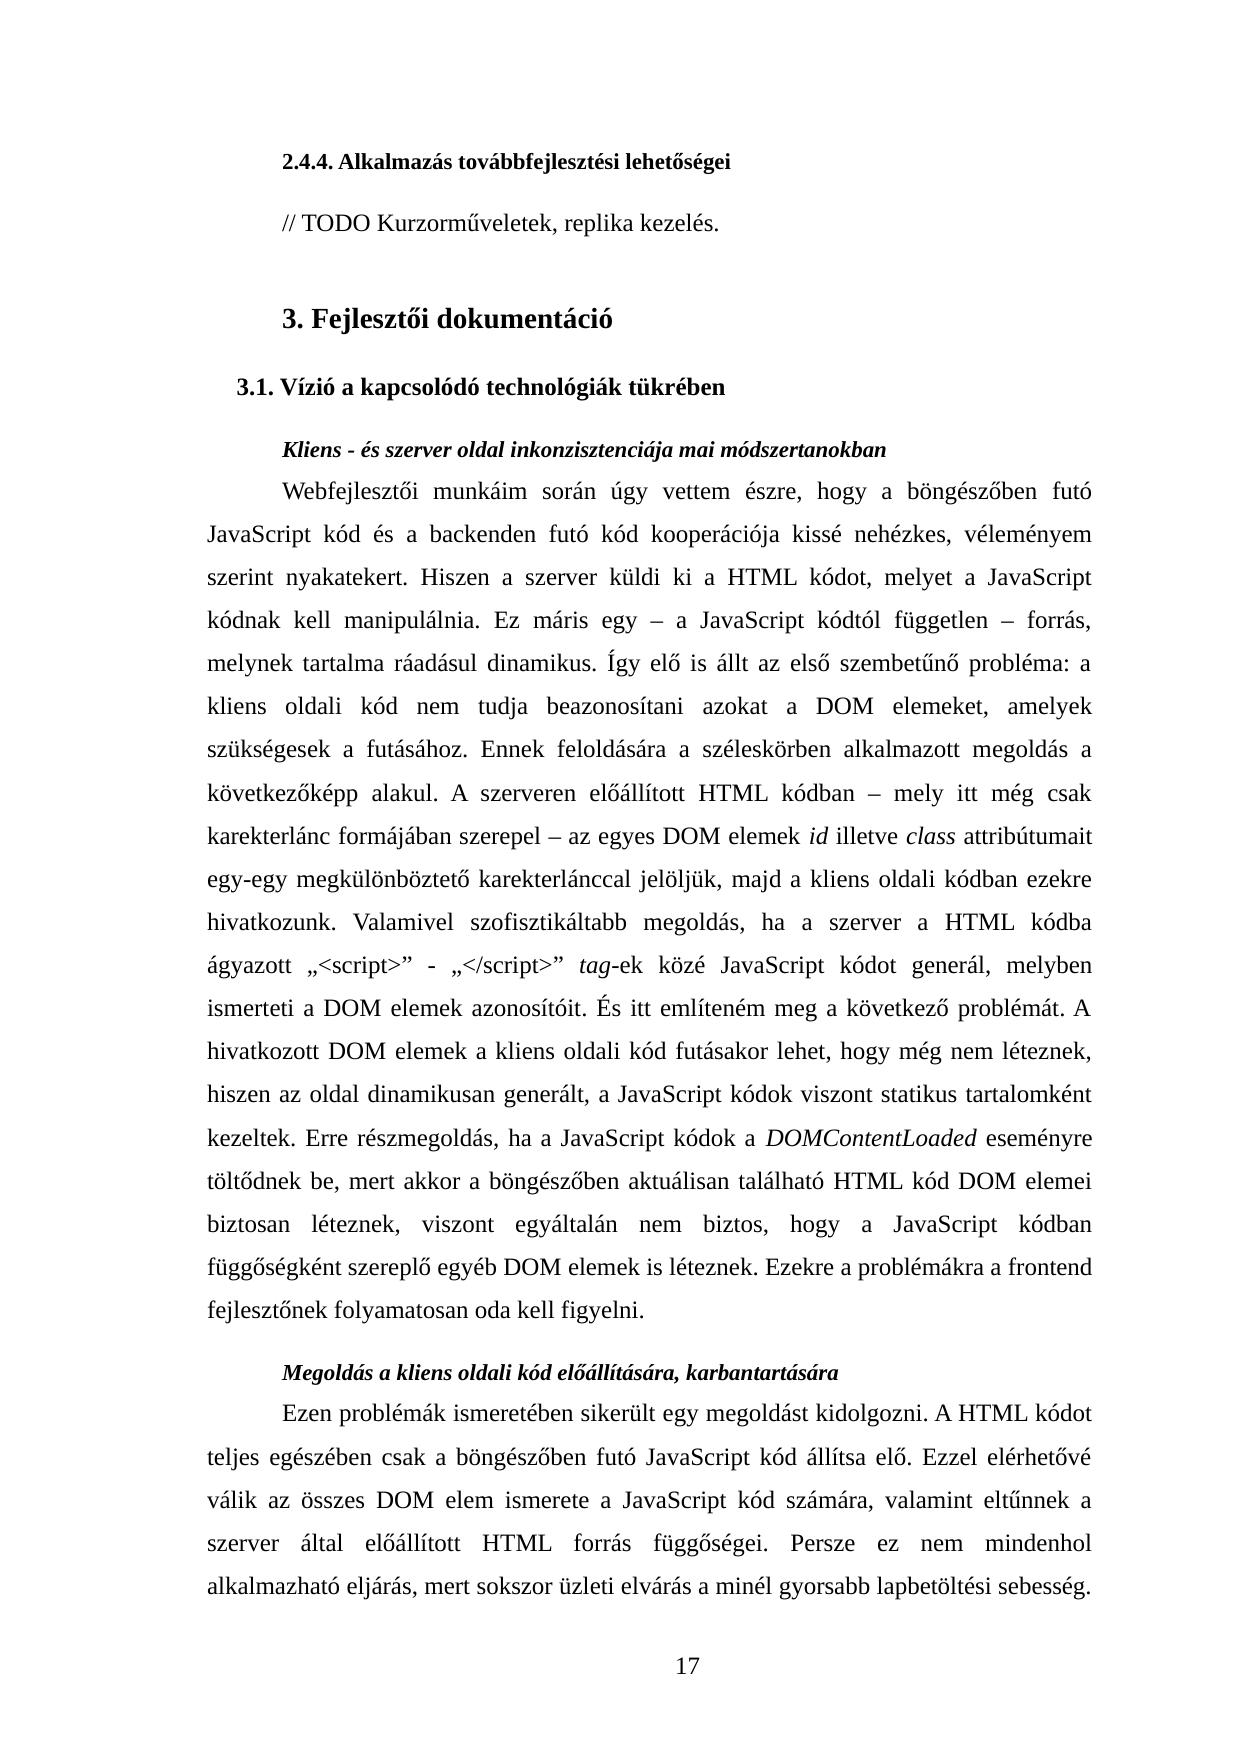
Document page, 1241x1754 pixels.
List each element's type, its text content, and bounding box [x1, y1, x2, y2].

subtitle 3. Fejlesztői dokumentáció [207, 301, 1092, 335]
subtitle Kliens - és szerver oldal inkonzisztenciája mai módszertanokban [244, 436, 1092, 463]
subtitle 2.4.4. Alkalmazás továbbfejlesztési lehetőségei [244, 148, 1092, 174]
text Webfejlesztői munkáim során úgy vettem észre, hogy a böngészőben futó JavaScript kód és a backenden futó kód kooperációja kissé nehézkes, véleményem szerint nyakatekert. Hiszen a szerver küldi ki a HTML kódot, melyet a JavaScript kódnak kell manipulálnia. Ez máris egy – a JavaScript kódtól független – forrás, melynek tartalma ráadásul dinamikus. Így elő is állt az első szembetűnő probléma: a kliens oldali kód nem tudja beazonosítani azokat a DOM elemeket, amelyek szükségesek a futásához. Ennek feloldására a széleskörben alkalmazott megoldás a következőképp alakul. A szerveren előállított HTML kódban – mely itt még csak karekterlánc formájában szerepel – az egyes DOM elemek id illetve class attribútumait egy-egy megkülönböztető karekterlánccal jelöljük, majd a kliens oldali kódban ezekre hivatkozunk. Valamivel szofisztikáltabb megoldás, ha a szerver a HTML kódba ágyazott „<script>” - „</script>” tag-ek közé JavaScript kódot generál, melyben ismerteti a DOM elemek azonosítóit. És itt említeném meg a következő problémát. A hivatkozott DOM elemek a kliens oldali kód futásakor lehet, hogy még nem léteznek, hiszen az oldal dinamikusan generált, a JavaScript kódok viszont statikus tartalomként kezeltek. Erre részmegoldás, ha a JavaScript kódok a DOMContentLoaded eseményre töltődnek be, mert akkor a böngészőben aktuálisan található HTML kód DOM elemei biztosan léteznek, viszont egyáltalán nem biztos, hogy a JavaScript kódban függőségként szereplő egyéb DOM elemek is léteznek. Ezekre a problémákra a frontend fejlesztőnek folyamatosan oda kell figyelni. [207, 476, 1092, 1324]
text // TODO Kurzorműveletek, replika kezelés. [207, 208, 1092, 237]
text Ezen problémák ismeretében sikerült egy megoldást kidolgozni. A HTML kódot teljes egészében csak a böngészőben futó JavaScript kód állítsa elő. Ezzel elérhetővé válik az összes DOM elem ismerete a JavaScript kód számára, valamint eltűnnek a szerver által előállított HTML forrás függőségei. Persze ez nem mindenhol alkalmazható eljárás, mert sokszor üzleti elvárás a minél gyorsabb lapbetöltési sebesség. [207, 1398, 1092, 1600]
subtitle Megoldás a kliens oldali kód előállítására, karbantartására [244, 1359, 1092, 1385]
subtitle 3.1. Vízió a kapcsolódó technológiák tükrében [207, 372, 1092, 401]
